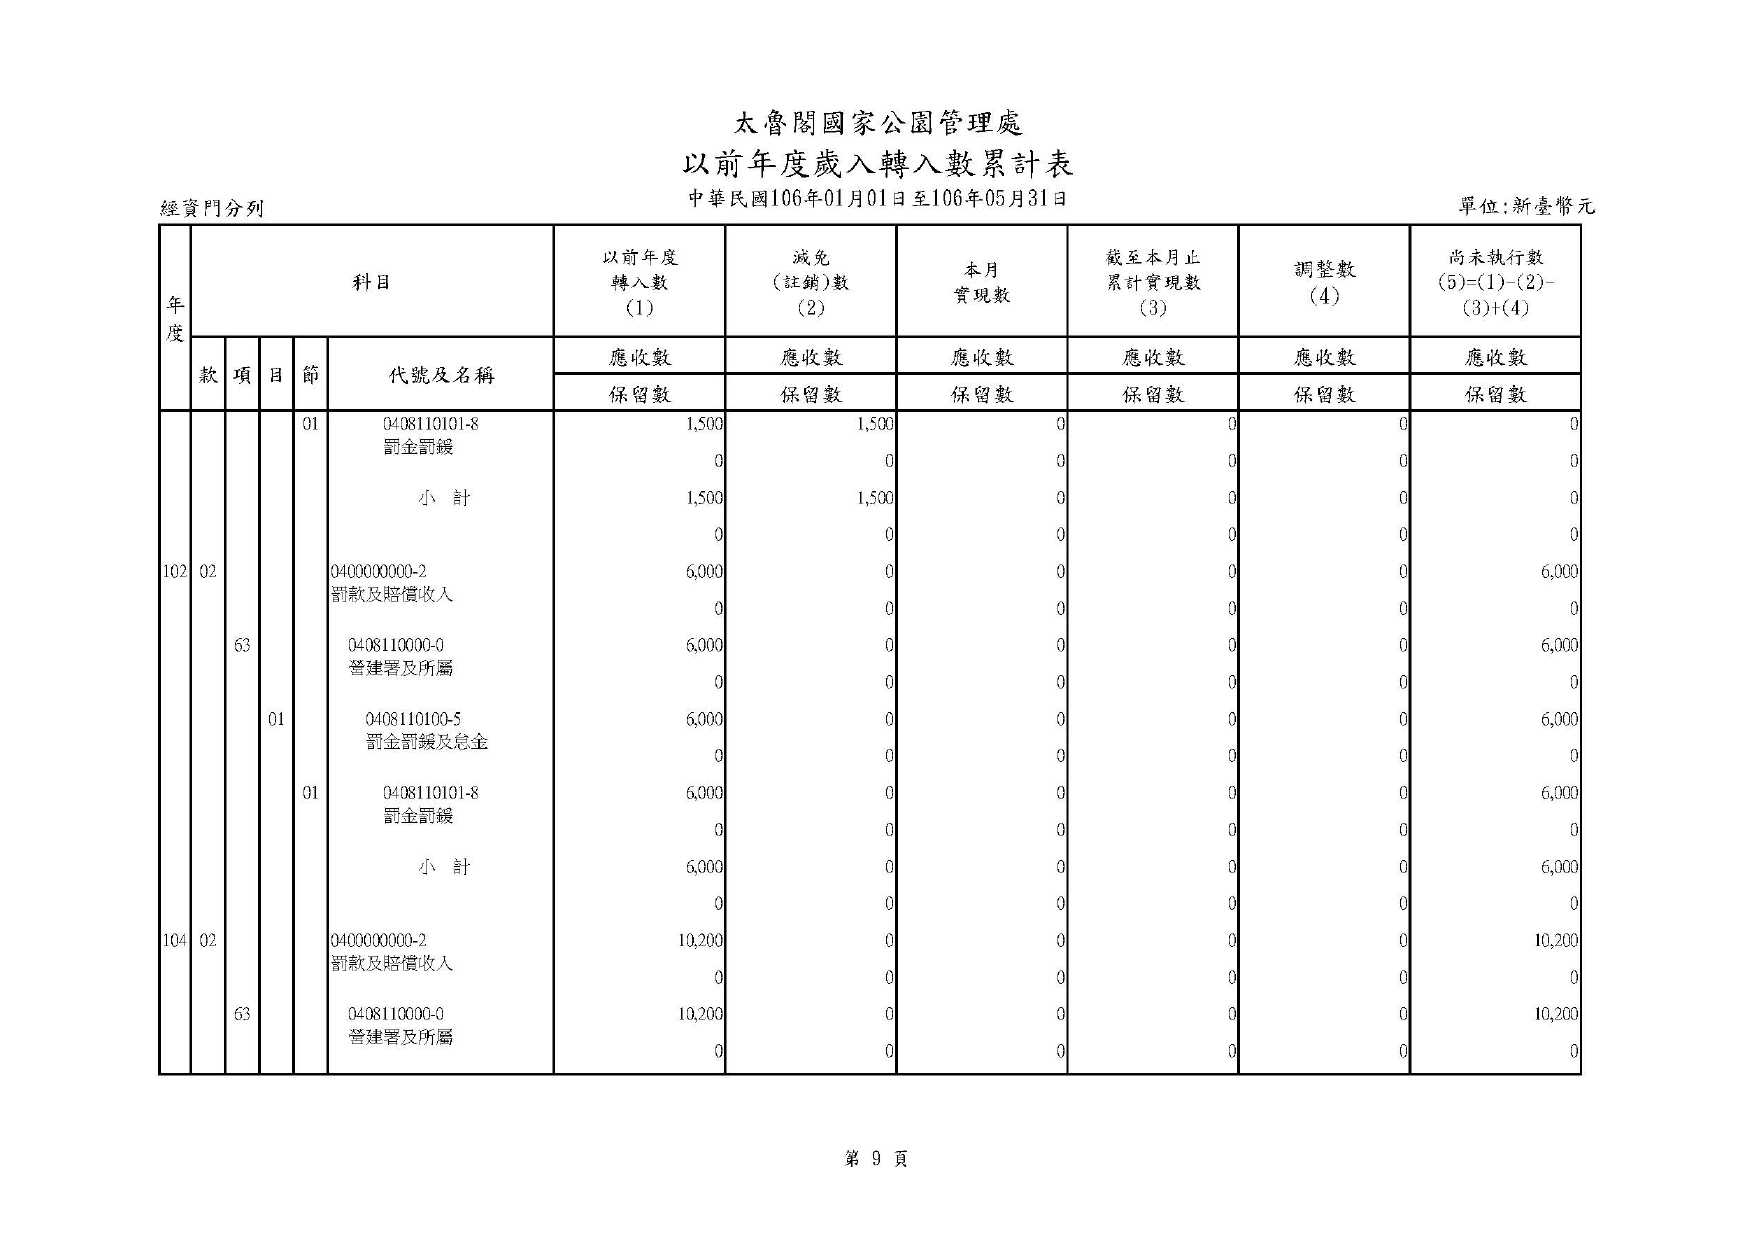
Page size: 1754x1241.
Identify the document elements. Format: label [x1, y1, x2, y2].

picture [59, 59, 1695, 1216]
